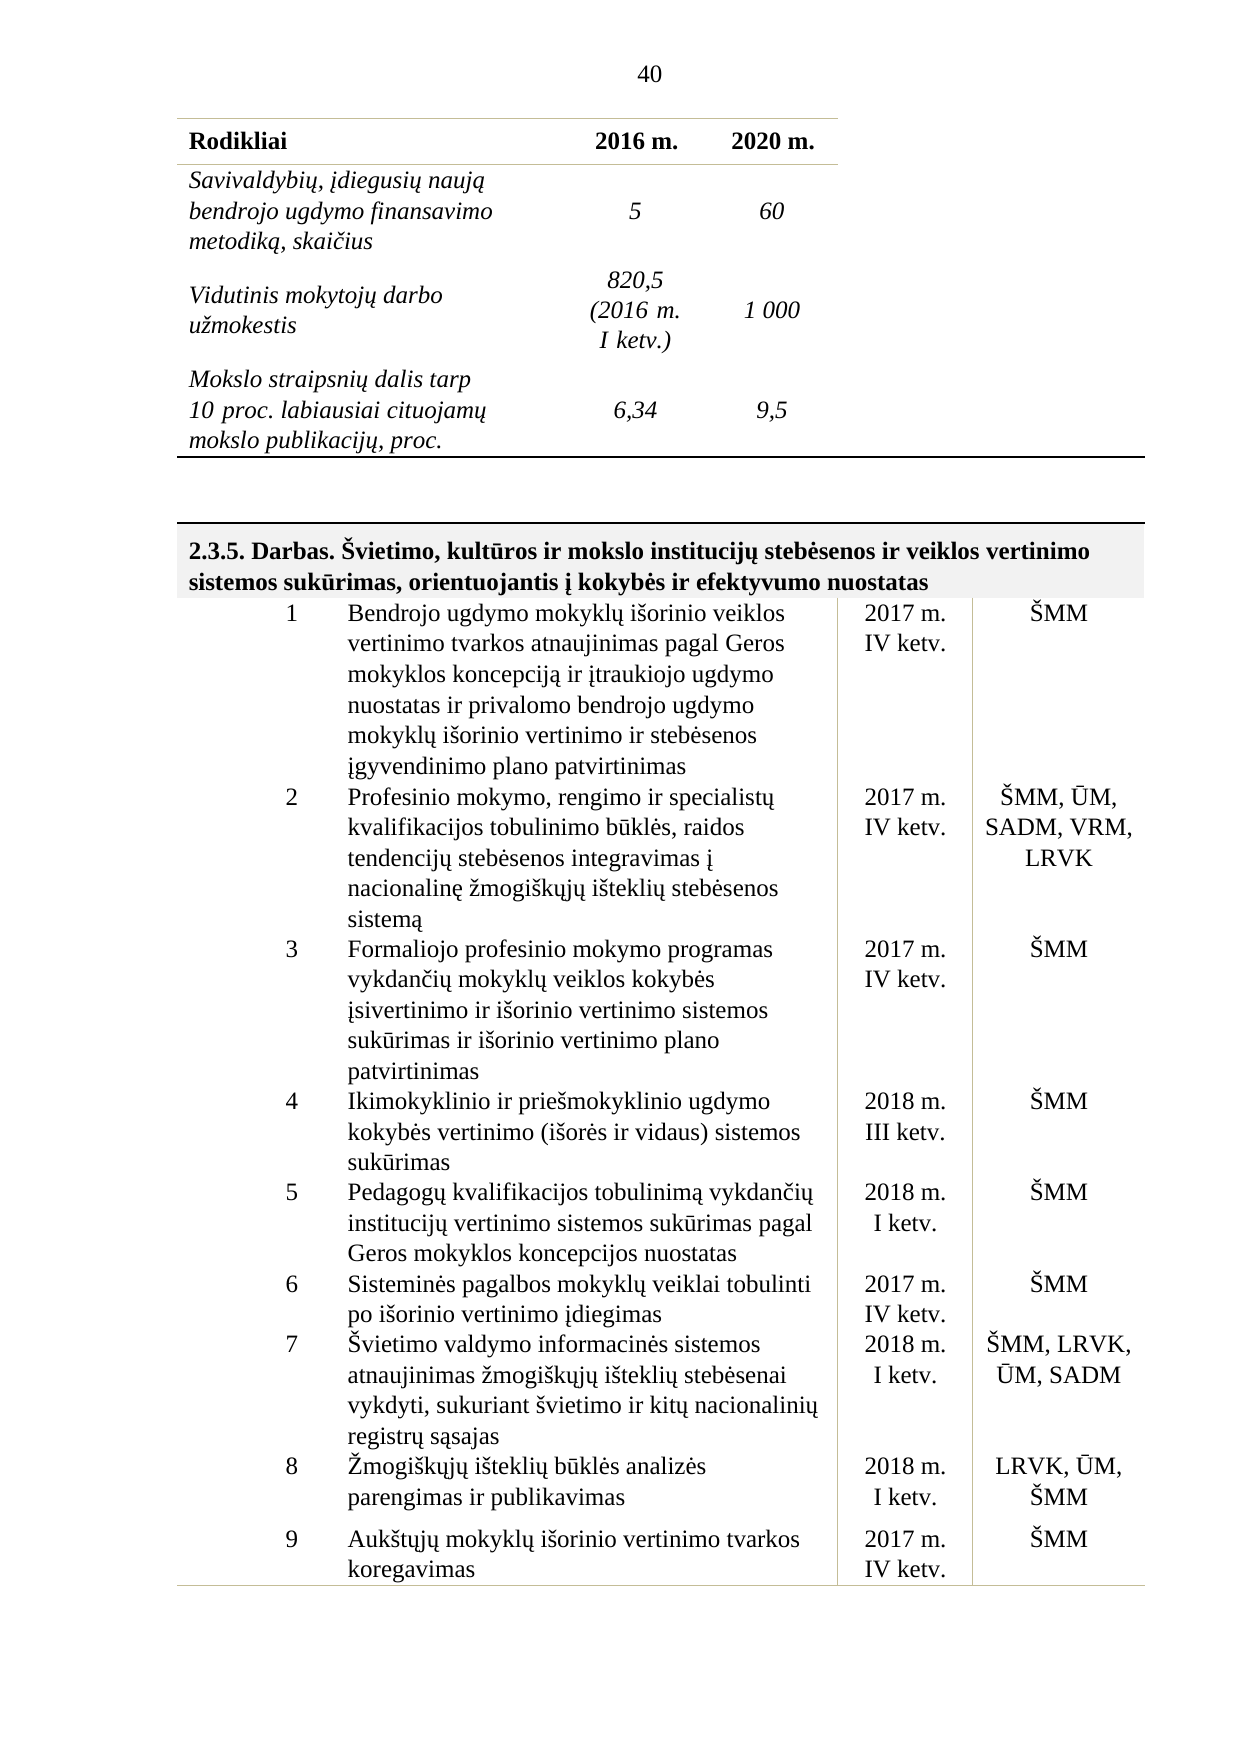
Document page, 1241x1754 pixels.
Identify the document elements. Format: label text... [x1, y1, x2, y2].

table_cell 2017 m. IV ketv. [838, 782, 972, 934]
table_cell Profesinio mokymo, rengimo ir specialistų kvalifikacijos tobulinimo būklės, raidos tendencijų stebėsenos integravimas į nacionalinę žmogiškųjų išteklių stebėsenos sistemą [336, 782, 837, 934]
table_cell [177, 934, 247, 1086]
table_cell 2018 m. I ketv. [838, 1178, 972, 1269]
table_cell 2.3.5. Darbas. Švietimo, kultūros ir mokslo institucijų stebėsenos ir veiklos vertinimo sistemos sukūrimas, orientuojantis į kokybės ir efektyvumo nuostatas [177, 524, 1144, 598]
table_cell [247, 458, 336, 522]
table_cell [177, 1451, 247, 1524]
table_cell ŠMM [973, 934, 1144, 1086]
table_cell 2 [247, 782, 336, 934]
table_cell Bendrojo ugdymo mokyklų išorinio veiklos vertinimo tvarkos atnaujinimas pagal Geros mokyklos koncepciją ir įtraukiojo ugdymo nuostatas ir privalomo bendrojo ugdymo mokyklų išorinio vertinimo ir stebėsenos įgyvendinimo plano patvirtinimas [336, 598, 837, 782]
table_cell [838, 1586, 973, 1617]
table_cell [973, 164, 1144, 257]
table_cell 1 000 [708, 257, 838, 364]
table_cell [500, 119, 564, 164]
table_cell [838, 364, 973, 456]
table_cell Žmogiškųjų išteklių būklės analizės parengimas ir publikavimas [336, 1451, 837, 1524]
table_cell LRVK, ŪM, ŠMM [973, 1451, 1144, 1524]
table_cell [177, 598, 247, 782]
table_cell ŠMM, LRVK, ŪM, SADM [973, 1330, 1144, 1451]
table_cell 9 [247, 1524, 336, 1585]
table_cell 5 [247, 1178, 336, 1269]
table_cell 2017 m. IV ketv. [838, 598, 972, 782]
table_cell [177, 1086, 247, 1177]
table_cell [177, 1586, 247, 1617]
table_cell [973, 458, 1144, 522]
table_cell [177, 458, 247, 522]
table_cell 2020 m. [708, 119, 838, 164]
table_cell 2016 m. [565, 119, 708, 164]
table_cell 6 [247, 1269, 336, 1329]
table_cell 9,5 [708, 364, 838, 456]
table_cell [177, 1524, 247, 1585]
table_cell Rodikliai [177, 119, 336, 164]
table_cell 7 [247, 1330, 336, 1451]
table_cell Savivaldybių, įdiegusių naują bendrojo ugdymo finansavimo metodiką, skaičius [177, 165, 564, 257]
table_cell [565, 458, 708, 522]
table_cell 2018 m. I ketv. [838, 1330, 972, 1451]
table_cell [336, 119, 500, 164]
table_cell [177, 1330, 247, 1451]
table_cell ŠMM [973, 1269, 1144, 1329]
table_cell Pedagogų kvalifikacijos tobulinimą vykdančių institucijų vertinimo sistemos sukūrimas pagal Geros mokyklos koncepcijos nuostatas [336, 1178, 837, 1269]
table_cell [177, 1178, 247, 1269]
table_cell [838, 118, 973, 164]
table_cell [838, 164, 973, 257]
table_cell Vidutinis mokytojų darbo užmokestis [177, 257, 564, 364]
table_cell ŠMM [973, 1178, 1144, 1269]
table_cell 3 [247, 934, 336, 1086]
table_cell 2017 m. IV ketv. [838, 1524, 972, 1585]
table_cell [565, 1586, 708, 1617]
table_cell [838, 458, 973, 522]
table_cell [500, 458, 564, 522]
table_cell ŠMM [973, 1524, 1144, 1585]
table_cell 6,34 [565, 364, 708, 456]
table_cell ŠMM, ŪM, SADM, VRM, LRVK [973, 782, 1144, 934]
table_cell 2017 m. IV ketv. [838, 1269, 972, 1329]
table_cell [708, 1586, 838, 1617]
table_cell Formaliojo profesinio mokymo programas vykdančių mokyklų veiklos kokybės įsivertinimo ir išorinio vertinimo sistemos sukūrimas ir išorinio vertinimo plano patvirtinimas [336, 934, 837, 1086]
table_cell 60 [708, 165, 838, 257]
table_cell [177, 1269, 247, 1329]
table_cell Ikimokyklinio ir priešmokyklinio ugdymo kokybės vertinimo (išorės ir vidaus) sistemos sukūrimas [336, 1086, 837, 1177]
table_cell [973, 1586, 1144, 1617]
table_cell [973, 118, 1144, 164]
table_cell [838, 257, 973, 364]
table_cell 820,5 (2016 m. I ketv.) [565, 257, 708, 364]
table_cell 5 [565, 165, 708, 257]
table_cell 2018 m. III ketv. [838, 1086, 972, 1177]
table_cell Mokslo straipsnių dalis tarp 10 proc. labiausiai cituojamų mokslo publikacijų, proc. [177, 364, 564, 456]
table_cell 2018 m. I ketv. [838, 1451, 972, 1524]
table_cell Sisteminės pagalbos mokyklų veiklai tobulinti po išorinio vertinimo įdiegimas [336, 1269, 837, 1329]
table_cell 8 [247, 1451, 336, 1524]
table_cell 1 [247, 598, 336, 782]
table_cell [500, 1586, 564, 1617]
table_cell ŠMM [973, 598, 1144, 782]
table_cell 4 [247, 1086, 336, 1177]
table_cell 2017 m. IV ketv. [838, 934, 972, 1086]
table_cell [336, 1586, 500, 1617]
table_cell [973, 364, 1144, 456]
table_cell [973, 257, 1144, 364]
table_cell [177, 782, 247, 934]
table_cell [247, 1586, 336, 1617]
table_cell [708, 458, 838, 522]
table_cell ŠMM [973, 1086, 1144, 1177]
table_cell Švietimo valdymo informacinės sistemos atnaujinimas žmogiškųjų išteklių stebėsenai vykdyti, sukuriant švietimo ir kitų nacionalinių registrų sąsajas [336, 1330, 837, 1451]
table_cell Aukštųjų mokyklų išorinio vertinimo tvarkos koregavimas [336, 1524, 837, 1585]
table_cell [336, 458, 500, 522]
